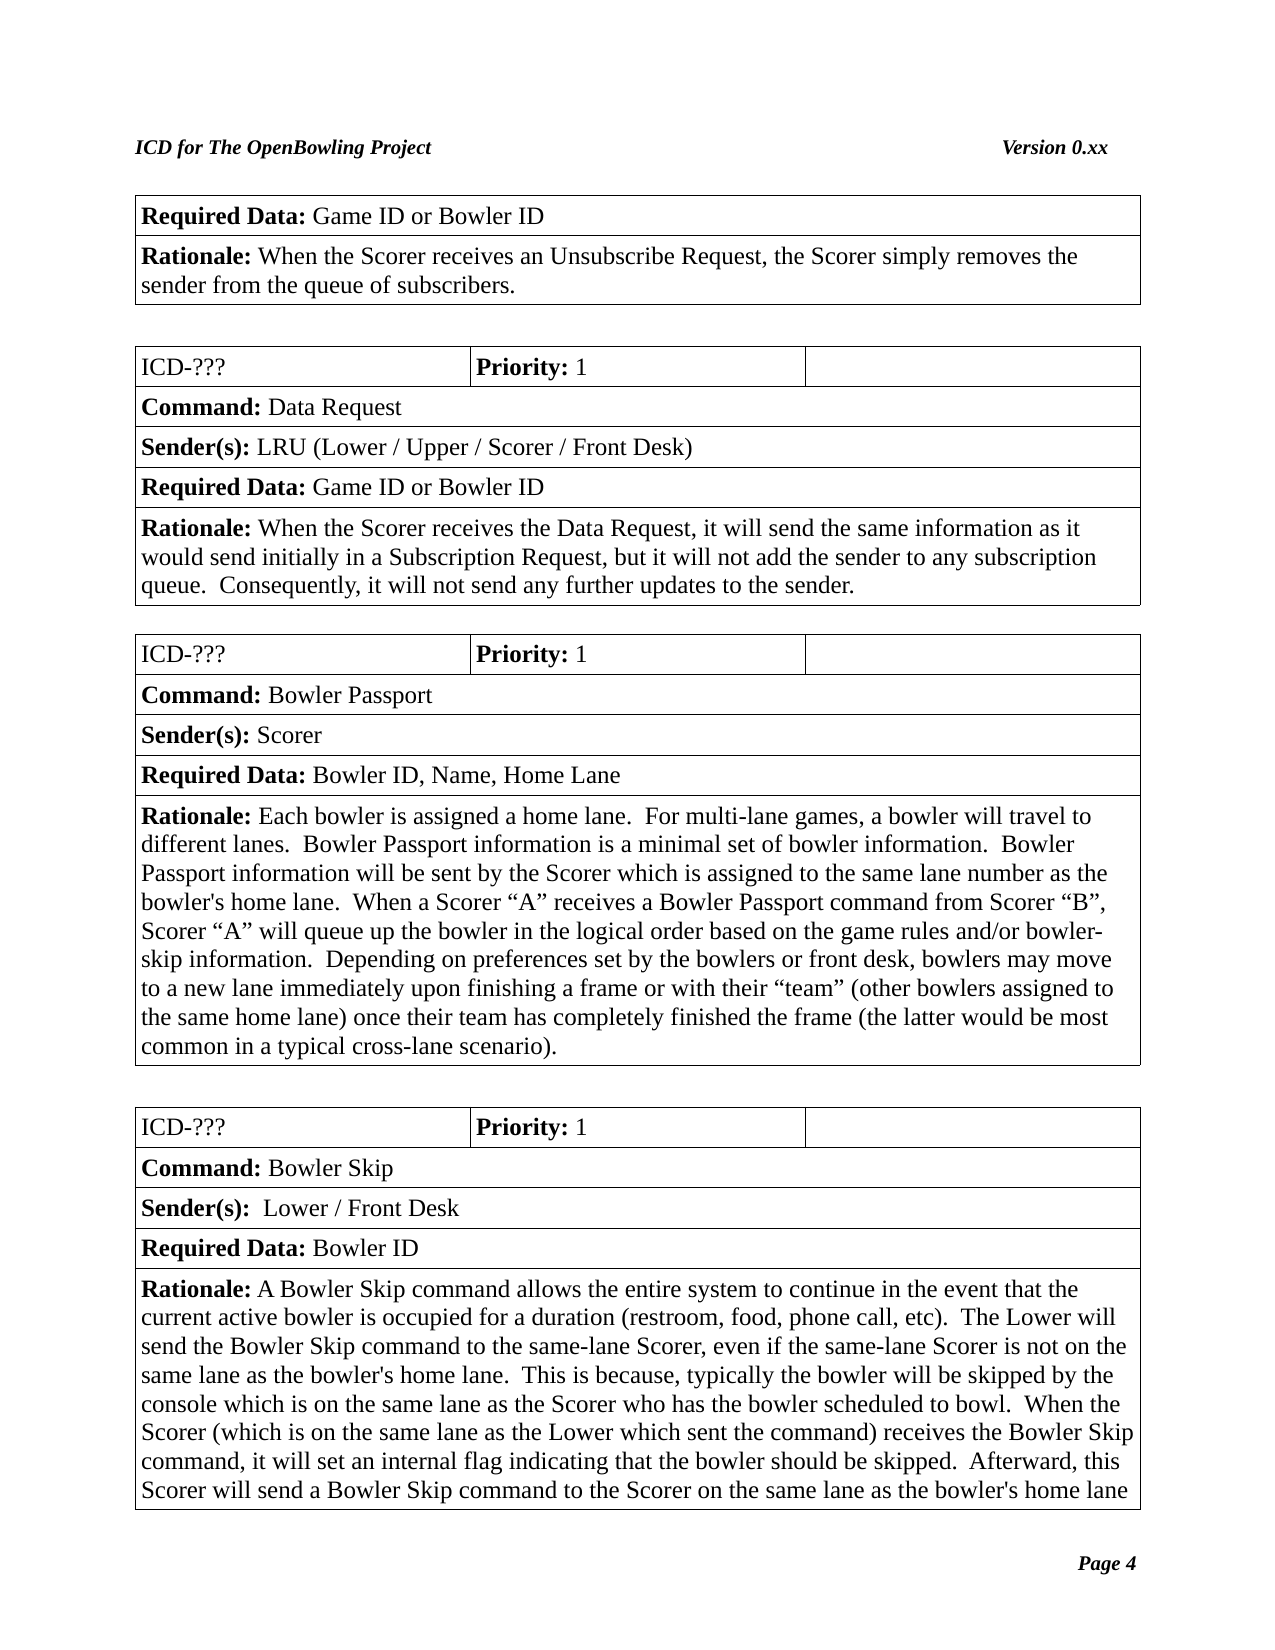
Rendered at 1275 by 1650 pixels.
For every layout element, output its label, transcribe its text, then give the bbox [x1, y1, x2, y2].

table_cell Rationale: Each bowler is assigned a home lane. For multi-lane games, a bowler will travel to different lanes. Bowler Passport information is a minimal set of bowler information. Bowler Passport information will be sent by the Scorer which is assigned to the same lane number as the bowler's home lane. When a Scorer “A” receives a Bowler Passport command from Scorer “B”, Scorer “A” will queue up the bowler in the logical order based on the game rules and/or bowler-skip information. Depending on preferences set by the bowlers or front desk, bowlers may move to a new lane immediately upon finishing a frame or with their “team” (other bowlers assigned to the same home lane) once their team has completely finished the frame (the latter would be most common in a typical cross-lane scenario). [136, 796, 1140, 1065]
table_cell Required Data: Bowler ID, Name, Home Lane [136, 756, 1140, 795]
table_cell Sender(s): Lower / Front Desk [136, 1188, 1140, 1227]
table_header Priority: 1 [471, 635, 805, 674]
table_header Priority: 1 [471, 1108, 805, 1147]
table_header [806, 635, 1140, 674]
table_header ICD-??? [136, 347, 470, 386]
table_header [806, 347, 1140, 386]
table_cell Command: Bowler Skip [136, 1148, 1140, 1187]
table_cell Rationale: When the Scorer receives the Data Request, it will send the same information as it would send initially in a Subscription Request, but it will not add the sender to any subscription queue. Consequently, it will not send any further updates to the sender. [136, 508, 1140, 605]
table_cell Rationale: When the Scorer receives an Unsubscribe Request, the Scorer simply removes the sender from the queue of subscribers. [136, 236, 1140, 304]
table_cell Sender(s): LRU (Lower / Upper / Scorer / Front Desk) [136, 427, 1140, 467]
table_cell Required Data: Game ID or Bowler ID [136, 468, 1140, 507]
table_header Priority: 1 [471, 347, 805, 386]
table_cell Rationale: A Bowler Skip command allows the entire system to continue in the event that the current active bowler is occupied for a duration (restroom, food, phone call, etc). The Lower will send the Bowler Skip command to the same-lane Scorer, even if the same-lane Scorer is not on the same lane as the bowler's home lane. This is because, typically the bowler will be skipped by the console which is on the same lane as the Scorer who has the bowler scheduled to bowl. When the Scorer (which is on the same lane as the Lower which sent the command) receives the Bowler Skip command, it will set an internal flag indicating that the bowler should be skipped. Afterward, this Scorer will send a Bowler Skip command to the Scorer on the same lane as the bowler's home lane [136, 1269, 1140, 1509]
table_cell Command: Data Request [136, 387, 1140, 426]
table_cell Sender(s): Scorer [136, 715, 1140, 754]
table_cell Command: Bowler Passport [136, 675, 1140, 714]
table_header ICD-??? [136, 1108, 470, 1147]
table_header ICD-??? [136, 635, 470, 674]
table_header [806, 1108, 1140, 1147]
table_cell Required Data: Bowler ID [136, 1229, 1140, 1268]
table_cell Required Data: Game ID or Bowler ID [136, 196, 1140, 235]
